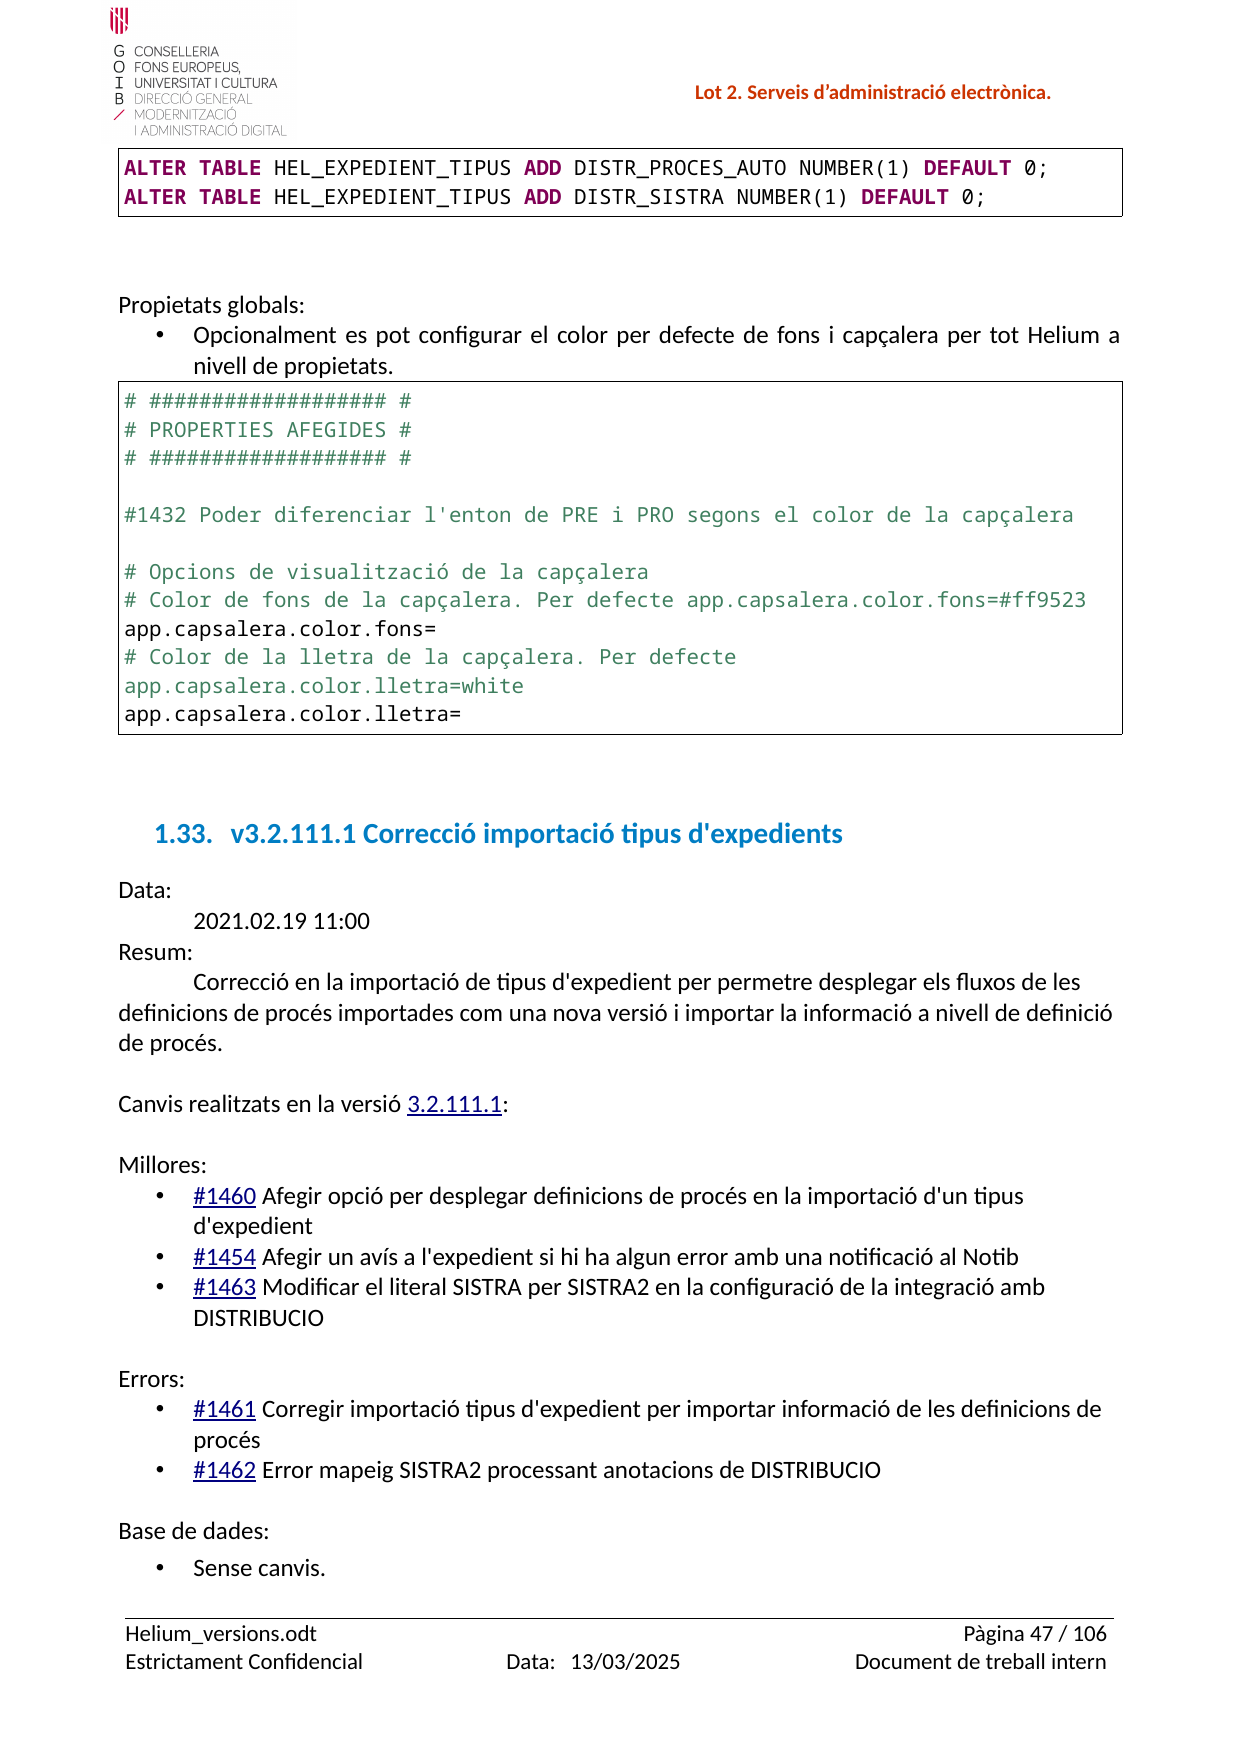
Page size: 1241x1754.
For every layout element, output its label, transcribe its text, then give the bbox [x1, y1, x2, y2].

list #1454 Afegir un avís a l'expedient si hi ha algun error amb una notificació al Notib [156, 1241, 1122, 1271]
list #1460 Afegir opció per desplegar definicions de procés en la importació d'un tipus d'expedient [156, 1180, 1122, 1241]
picture [100, 0, 297, 144]
text Correcció en la importació de tipus d'expedient per permetre desplegar els fluxos de les definicions de procés importades com una nova versió i importar la informació a nivell de definició de procés. [118, 966, 1122, 1058]
text Data: [118, 874, 1122, 905]
text Resum: [118, 936, 1122, 966]
subtitle v3.2.111.1 Correcció importació tipus d'expedients [153, 815, 1122, 851]
text Canvis realitzats en la versió 3.2.111.1: [118, 1088, 1122, 1119]
list Opcionalment es pot configurar el color per defecte de fons i capçalera per tot Helium a nivell de propietats. [156, 320, 1122, 381]
list Sense canvis. [156, 1552, 1122, 1582]
list #1462 Error mapeig SISTRA2 processant anotacions de DISTRIBUCIO [156, 1454, 1122, 1485]
list #1461 Corregir importació tipus d'expedient per importar informació de les definicions de procés [156, 1393, 1122, 1454]
text Errors: [118, 1363, 1122, 1393]
table_header ALTER TABLE HEL_EXPEDIENT_TIPUS ADD DISTR_PROCES_AUTO NUMBER(1) DEFAULT 0; ALTER TABLE HEL_EXPEDIENT_TIPUS ADD DISTR_SISTRA NUMBER(1) DEFAULT 0; [119, 149, 1122, 216]
table_header # ################### # # PROPERTIES AFEGIDES # # ################### # #1432 Poder diferenciar l'enton de PRE i PRO segons el color de la capçalera # Opcions de visualització de la capçalera # Color de fons de la capçalera. Per defecte app.capsalera.color.fons=#ff9523 app.capsalera.color.fons= # Color de la lletra de la capçalera. Per defecte app.capsalera.color.lletra=white app.capsalera.color.lletra= [119, 382, 1122, 733]
text Base de dades: [118, 1516, 1122, 1546]
list #1463 Modificar el literal SISTRA per SISTRA2 en la configuració de la integració amb DISTRIBUCIO [156, 1271, 1122, 1332]
text Propietats globals: [118, 289, 1122, 320]
text 2021.02.19 11:00 [118, 905, 1122, 936]
text Millores: [118, 1149, 1122, 1180]
